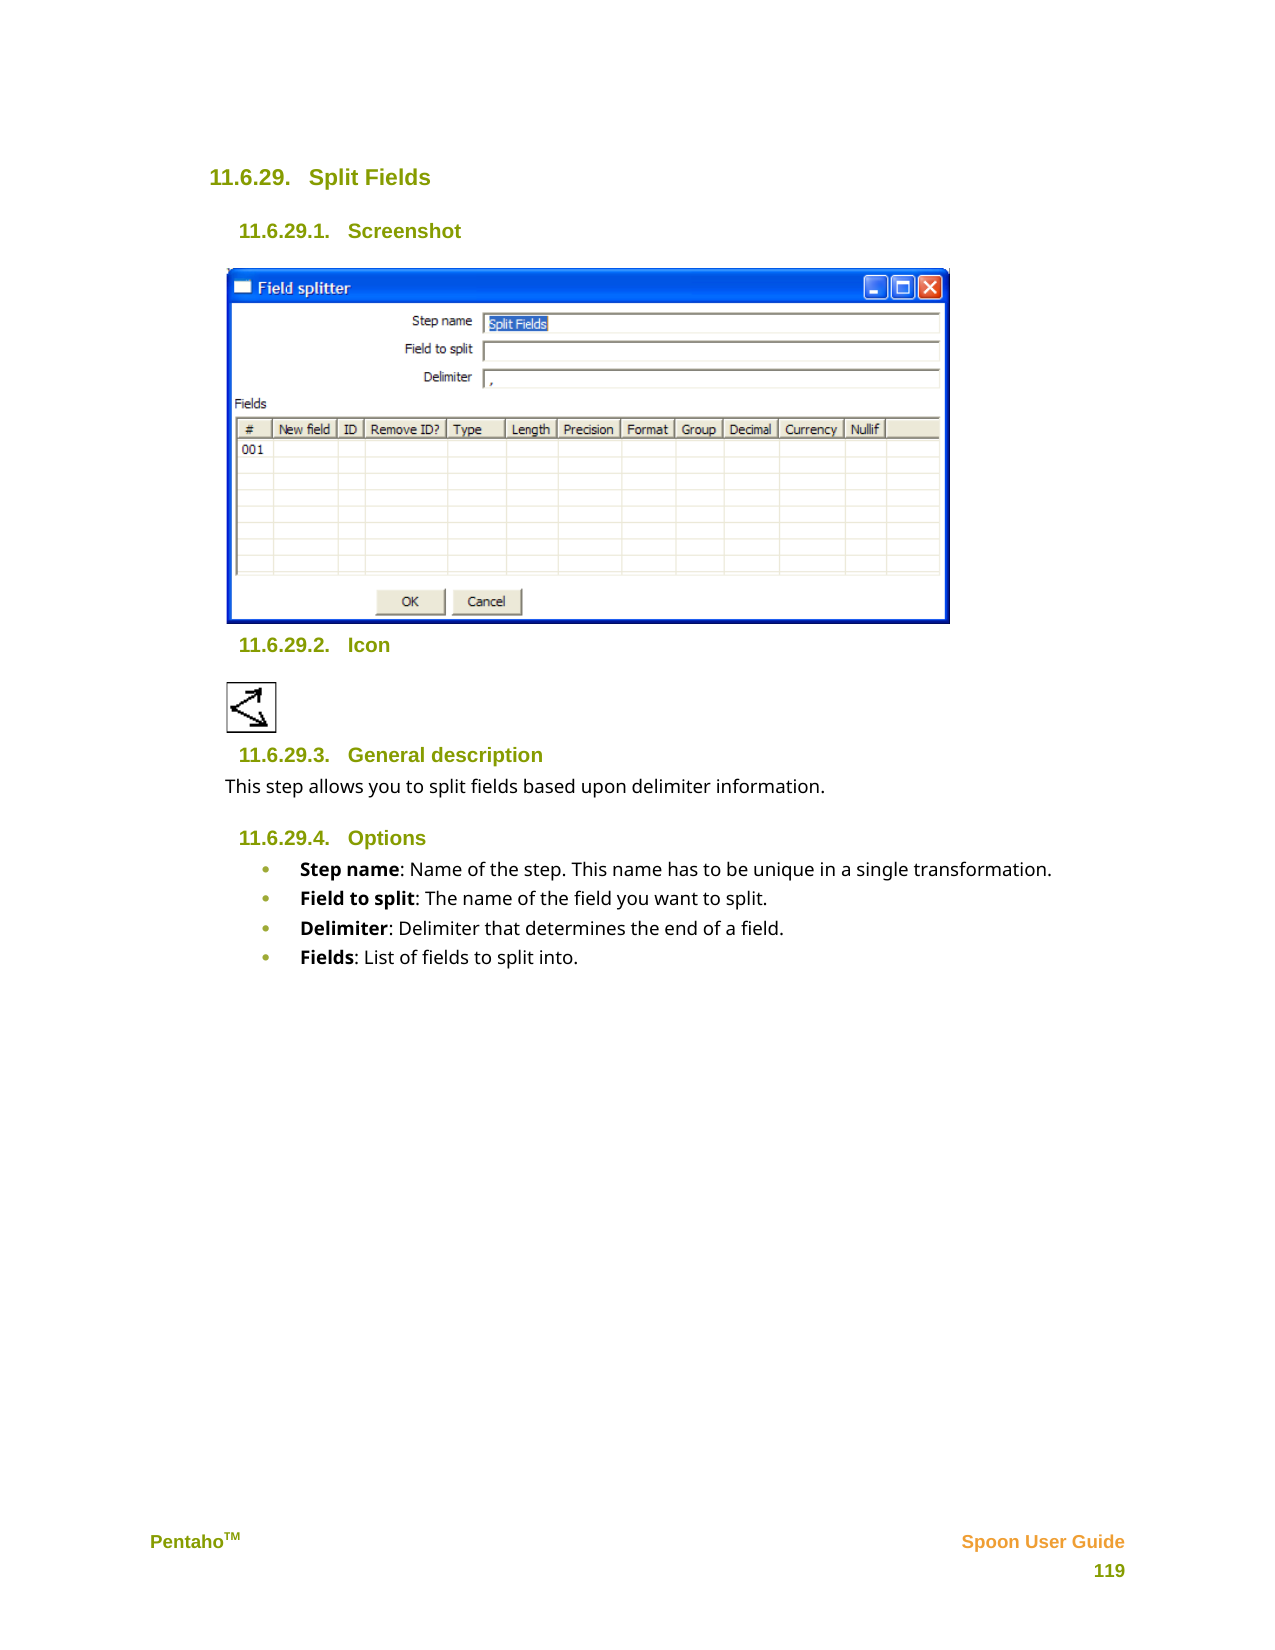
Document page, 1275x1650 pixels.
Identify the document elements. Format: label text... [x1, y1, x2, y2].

subtitle Screenshot [239, 211, 1125, 246]
list Step name: Name of the step. This name has to be unique in a single transformation. [262, 853, 1125, 882]
list Fields: List of fields to split into. [262, 941, 1125, 970]
list Field to split: The name of the field you want to split. [262, 882, 1125, 912]
text This step allows you to split fields based upon delimiter information. [225, 770, 1125, 799]
subtitle Split Fields [209, 157, 1125, 192]
picture [226, 682, 277, 733]
subtitle Icon [239, 264, 1125, 660]
subtitle Options [239, 818, 1125, 853]
subtitle General description [225, 679, 1125, 769]
list Delimiter: Delimiter that determines the end of a field. [262, 912, 1125, 941]
